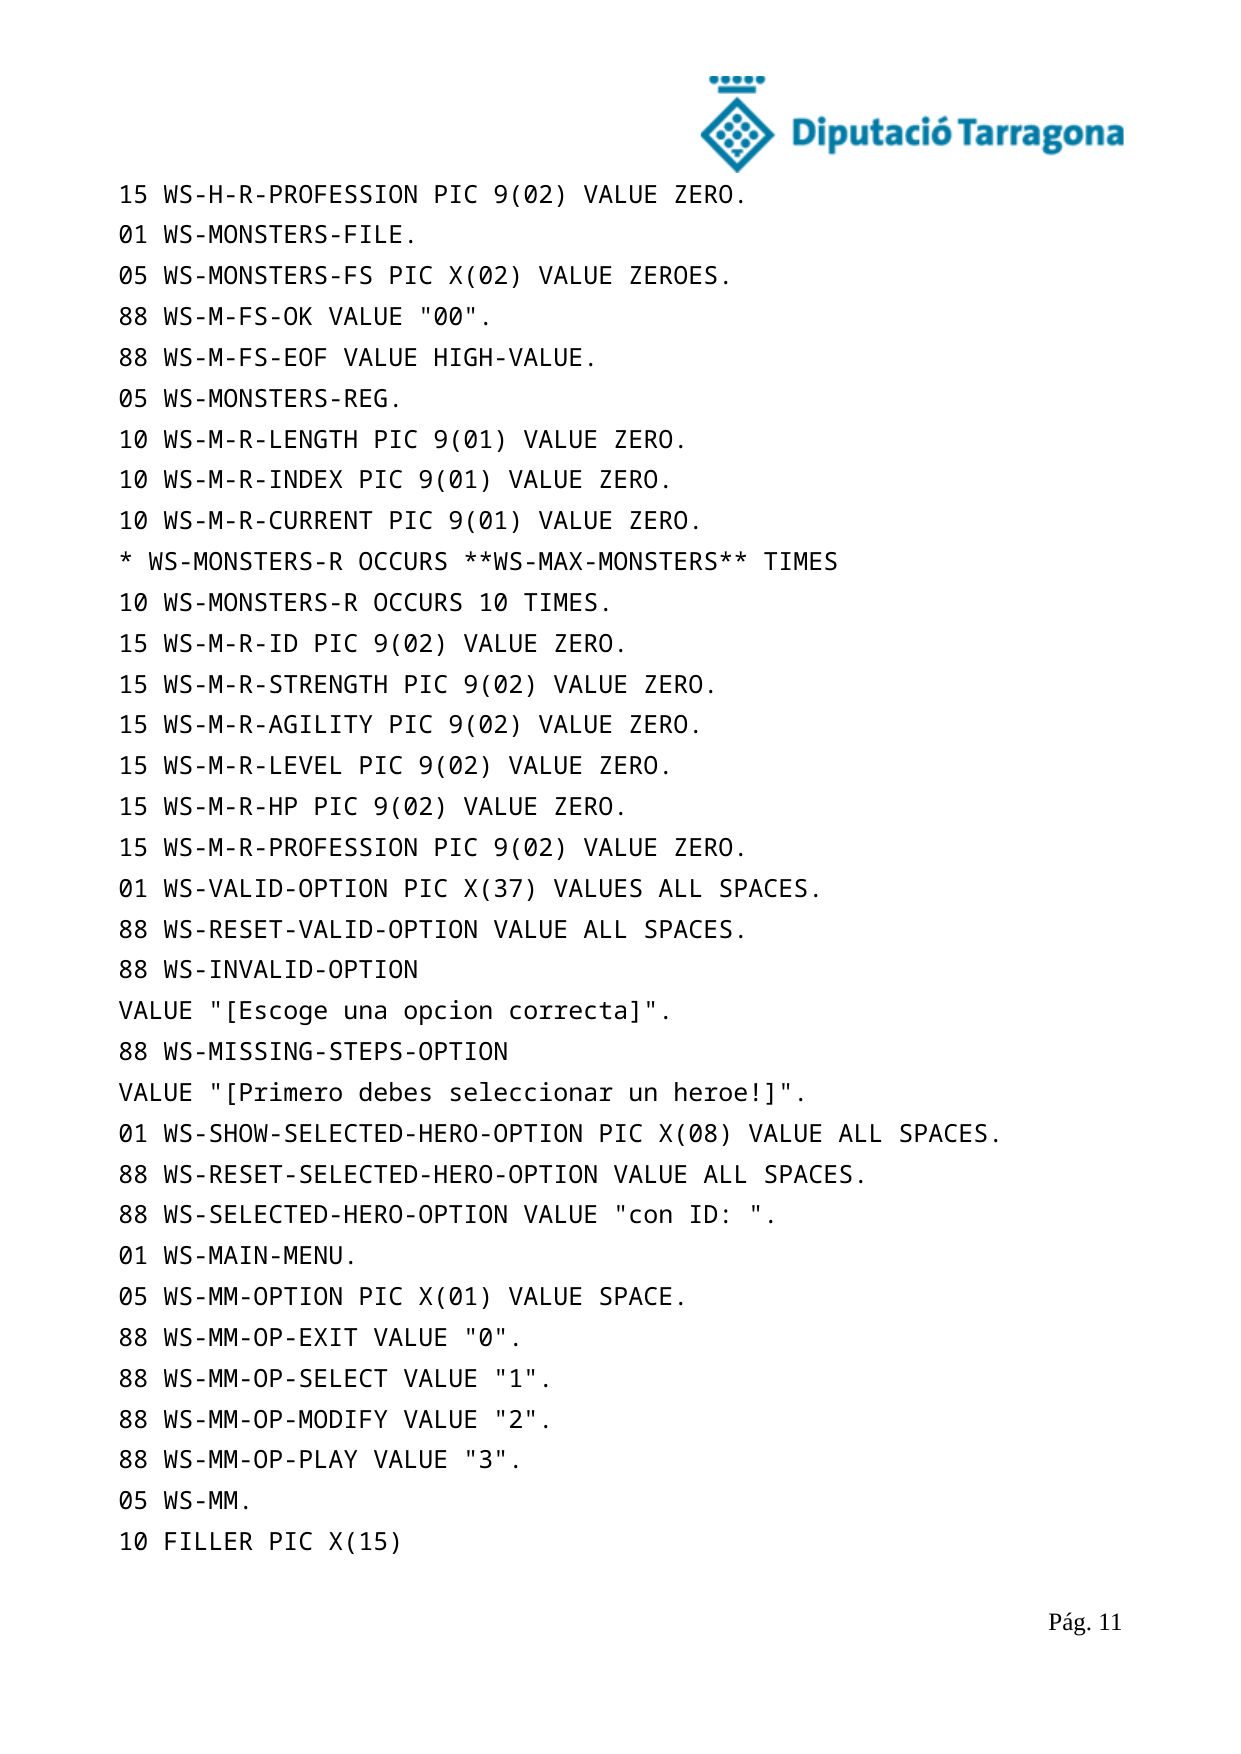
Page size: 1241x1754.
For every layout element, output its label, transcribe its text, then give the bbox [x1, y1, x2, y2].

text 88 WS-MM-OP-EXIT VALUE "0". [118, 1320, 1122, 1354]
text 88 WS-RESET-VALID-OPTION VALUE ALL SPACES. [118, 911, 1122, 945]
text 88 WS-INVALID-OPTION [118, 952, 1122, 986]
text 10 WS-MONSTERS-R OCCURS 10 TIMES. [118, 585, 1122, 619]
text 15 WS-M-R-STRENGTH PIC 9(02) VALUE ZERO. [118, 666, 1122, 700]
text 01 WS-MAIN-MENU. [118, 1238, 1122, 1272]
text 88 WS-M-FS-OK VALUE "00". [118, 299, 1122, 333]
text 88 WS-M-FS-EOF VALUE HIGH-VALUE. [118, 340, 1122, 374]
text 88 WS-MM-OP-PLAY VALUE "3". [118, 1442, 1122, 1476]
text 88 WS-MM-OP-MODIFY VALUE "2". [118, 1401, 1122, 1435]
text 05 WS-MONSTERS-REG. [118, 381, 1122, 414]
text 88 WS-RESET-SELECTED-HERO-OPTION VALUE ALL SPACES. [118, 1156, 1122, 1190]
text 10 WS-M-R-CURRENT PIC 9(01) VALUE ZERO. [118, 503, 1122, 537]
text * WS-MONSTERS-R OCCURS **WS-MAX-MONSTERS** TIMES [118, 544, 1122, 578]
text 15 WS-M-R-ID PIC 9(02) VALUE ZERO. [118, 626, 1122, 659]
text 10 WS-M-R-INDEX PIC 9(01) VALUE ZERO. [118, 462, 1122, 496]
text 15 WS-M-R-HP PIC 9(02) VALUE ZERO. [118, 789, 1122, 823]
text 10 FILLER PIC X(15) [118, 1524, 1122, 1558]
text 15 WS-M-R-AGILITY PIC 9(02) VALUE ZERO. [118, 707, 1122, 741]
text VALUE "[Escoge una opcion correcta]". [118, 993, 1122, 1027]
text VALUE "[Primero debes seleccionar un heroe!]". [118, 1075, 1122, 1109]
picture [700, 76, 1124, 173]
text 05 WS-MONSTERS-FS PIC X(02) VALUE ZEROES. [118, 258, 1122, 292]
text 88 WS-SELECTED-HERO-OPTION VALUE "con ID: ". [118, 1197, 1122, 1231]
text 88 WS-MM-OP-SELECT VALUE "1". [118, 1361, 1122, 1394]
text 88 WS-MISSING-STEPS-OPTION [118, 1034, 1122, 1068]
text 05 WS-MM. [118, 1483, 1122, 1517]
text 15 WS-M-R-LEVEL PIC 9(02) VALUE ZERO. [118, 748, 1122, 782]
text 01 WS-MONSTERS-FILE. [118, 217, 1122, 251]
text 10 WS-M-R-LENGTH PIC 9(01) VALUE ZERO. [118, 421, 1122, 455]
text 05 WS-MM-OPTION PIC X(01) VALUE SPACE. [118, 1279, 1122, 1313]
text 15 WS-M-R-PROFESSION PIC 9(02) VALUE ZERO. [118, 830, 1122, 864]
text 01 WS-VALID-OPTION PIC X(37) VALUES ALL SPACES. [118, 871, 1122, 904]
text 01 WS-SHOW-SELECTED-HERO-OPTION PIC X(08) VALUE ALL SPACES. [118, 1116, 1122, 1149]
text 15 WS-H-R-PROFESSION PIC 9(02) VALUE ZERO. [118, 176, 1122, 210]
